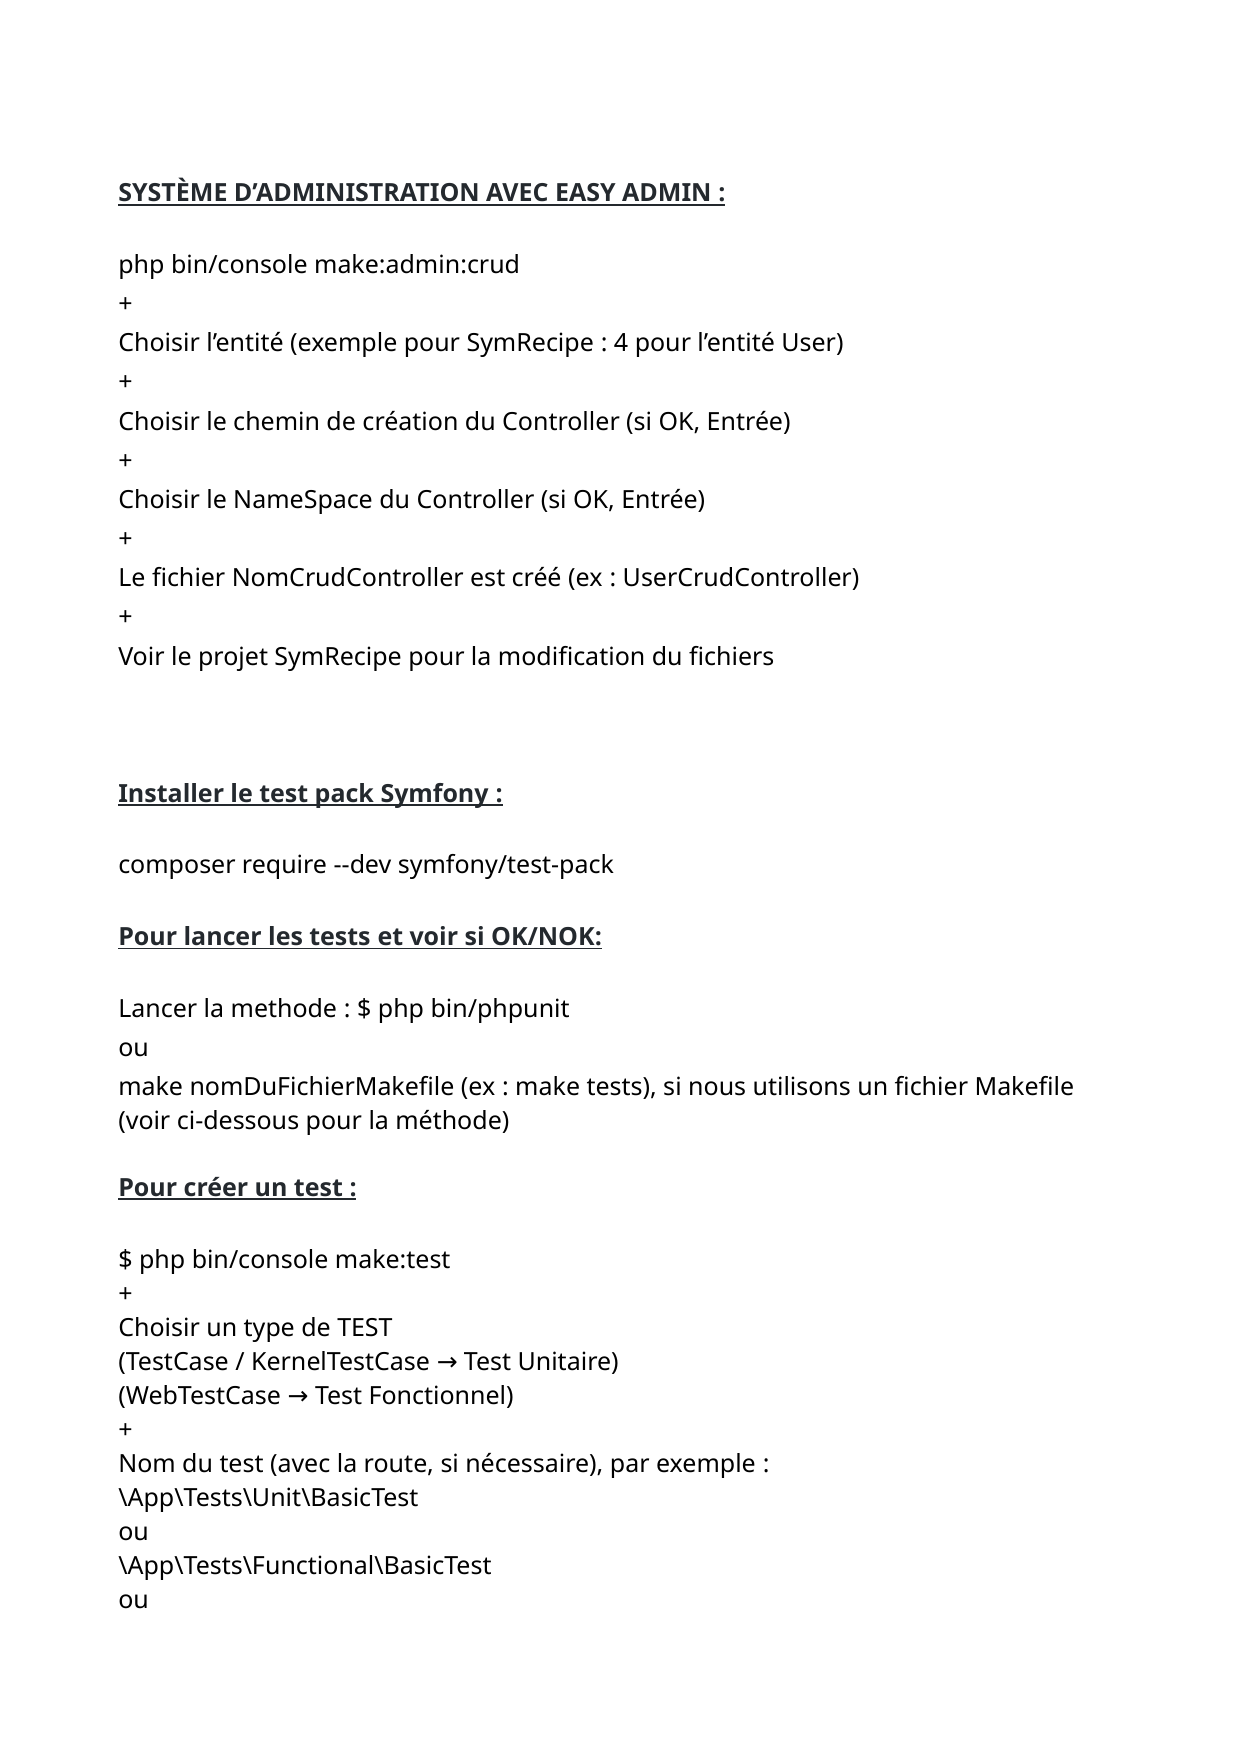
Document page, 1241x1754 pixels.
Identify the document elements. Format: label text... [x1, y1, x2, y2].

text php bin/console make:admin:crud [118, 247, 1122, 281]
text (TestCase / KernelTestCase → Test Unitaire) [118, 1343, 1122, 1378]
text + [118, 521, 1122, 555]
text Voir le projet SymRecipe pour la modification du fichiers [118, 638, 1122, 672]
text + [118, 1412, 1122, 1446]
text Nom du test (avec la route, si nécessaire), par exemple : [118, 1446, 1122, 1480]
text Le fichier NomCrudController est créé (ex : UserCrudController) [118, 560, 1122, 594]
text Choisir le chemin de création du Controller (si OK, Entrée) [118, 403, 1122, 437]
text \App\Tests\Unit\BasicTest [118, 1480, 1122, 1514]
text ou [118, 1514, 1122, 1548]
text + [118, 1275, 1122, 1309]
text composer require --dev symfony/test-pack [118, 847, 1122, 881]
text make nomDuFichierMakefile (ex : make tests), si nous utilisons un fichier Makefile (voir ci-dessous pour la méthode) [118, 1069, 1122, 1137]
text + [118, 364, 1122, 398]
text Choisir un type de TEST [118, 1309, 1122, 1343]
text Pour créer un test : [118, 1169, 1122, 1204]
text + [118, 286, 1122, 320]
text ou [118, 1582, 1122, 1616]
text $ php bin/console make:test [118, 1241, 1122, 1275]
text Installer le test pack Symfony : [118, 775, 1122, 809]
text SYSTÈME D’ADMINISTRATION AVEC EASY ADMIN : [118, 175, 1122, 209]
text ou [118, 1030, 1122, 1064]
text (WebTestCase → Test Fonctionnel) [118, 1378, 1122, 1412]
text Pour lancer les tests et voir si OK/NOK: [118, 919, 1122, 953]
text Choisir le NameSpace du Controller (si OK, Entrée) [118, 482, 1122, 516]
text Lancer la methode : $ php bin/phpunit [118, 991, 1122, 1024]
text + [118, 442, 1122, 476]
text + [118, 599, 1122, 633]
text Choisir l’entité (exemple pour SymRecipe : 4 pour l’entité User) [118, 325, 1122, 359]
text \App\Tests\Functional\BasicTest [118, 1548, 1122, 1582]
